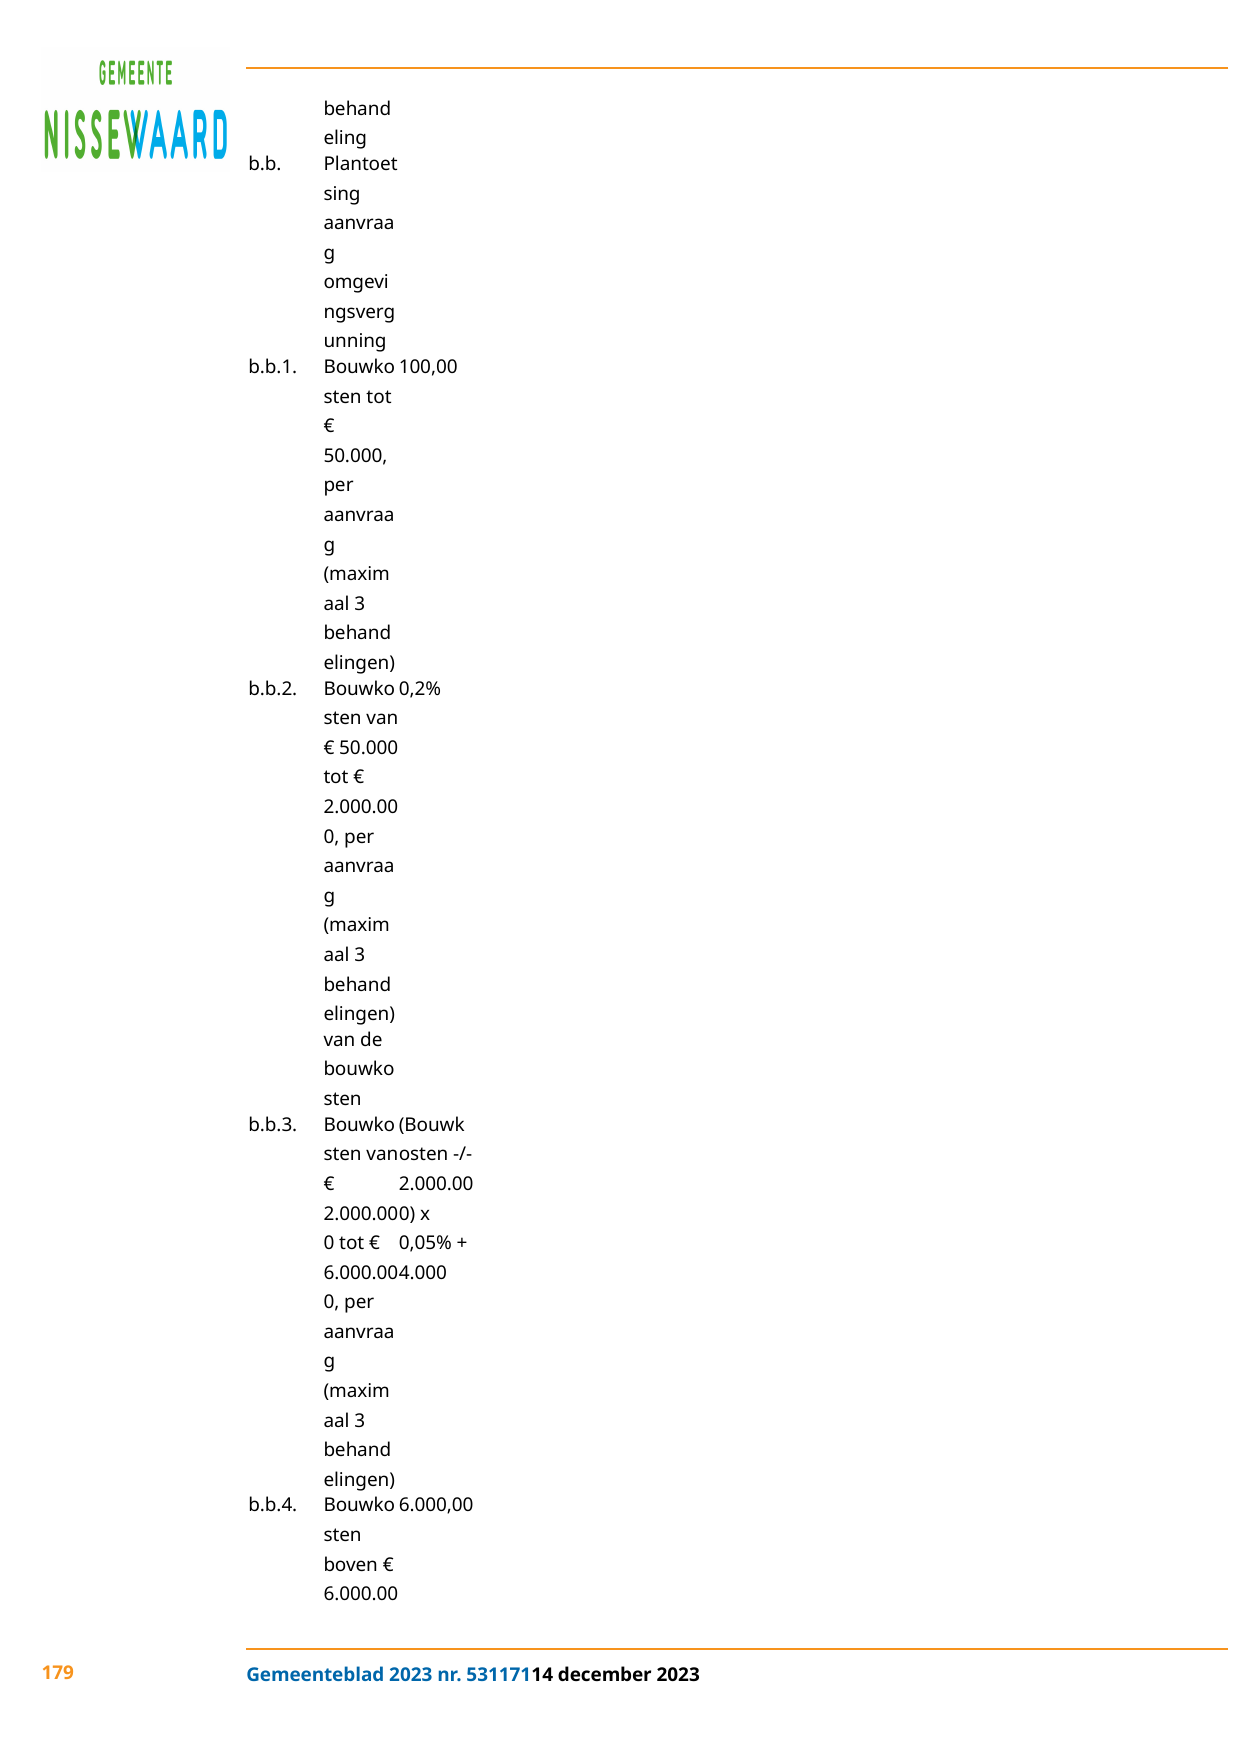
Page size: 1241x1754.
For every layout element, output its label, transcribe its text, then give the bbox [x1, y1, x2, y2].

table_cell 100,00 [399, 353, 474, 675]
table_cell van de bouwkosten [323, 1026, 398, 1111]
table_cell [399, 1026, 474, 1111]
table_cell b.b. [248, 150, 323, 353]
table_cell Bouwkosten van € 2.000.000 tot € 6.000.000, per aanvraag (maximaal 3 behandelingen) [323, 1111, 398, 1492]
table_cell b.b.4. [248, 1492, 323, 1606]
table_cell (Bouwkosten -/- 2.000.000) x 0,05% + 4.000 [399, 1111, 474, 1492]
table_cell b.b.1. [248, 353, 323, 675]
table_cell [248, 95, 323, 150]
table_cell Bouwkosten boven € 6.000.00 [323, 1492, 398, 1606]
table_cell b.b.2. [248, 675, 323, 1026]
table_cell 0,2% [399, 675, 474, 1026]
table_cell Bouwkosten van € 50.000 tot € 2.000.000, per aanvraag (maximaal 3 behandelingen) [323, 675, 398, 1026]
table_cell behandeling [323, 95, 398, 150]
table_cell Plantoetsing aanvraag omgevingsvergunning [323, 150, 398, 353]
table_cell [399, 150, 474, 353]
picture [41, 47, 231, 172]
table_cell [399, 95, 474, 150]
table_cell [248, 1026, 323, 1111]
table_cell Bouwkosten tot € 50.000, per aanvraag (maximaal 3 behandelingen) [323, 353, 398, 675]
table_cell b.b.3. [248, 1111, 323, 1492]
table_cell 6.000,00 [399, 1492, 474, 1606]
